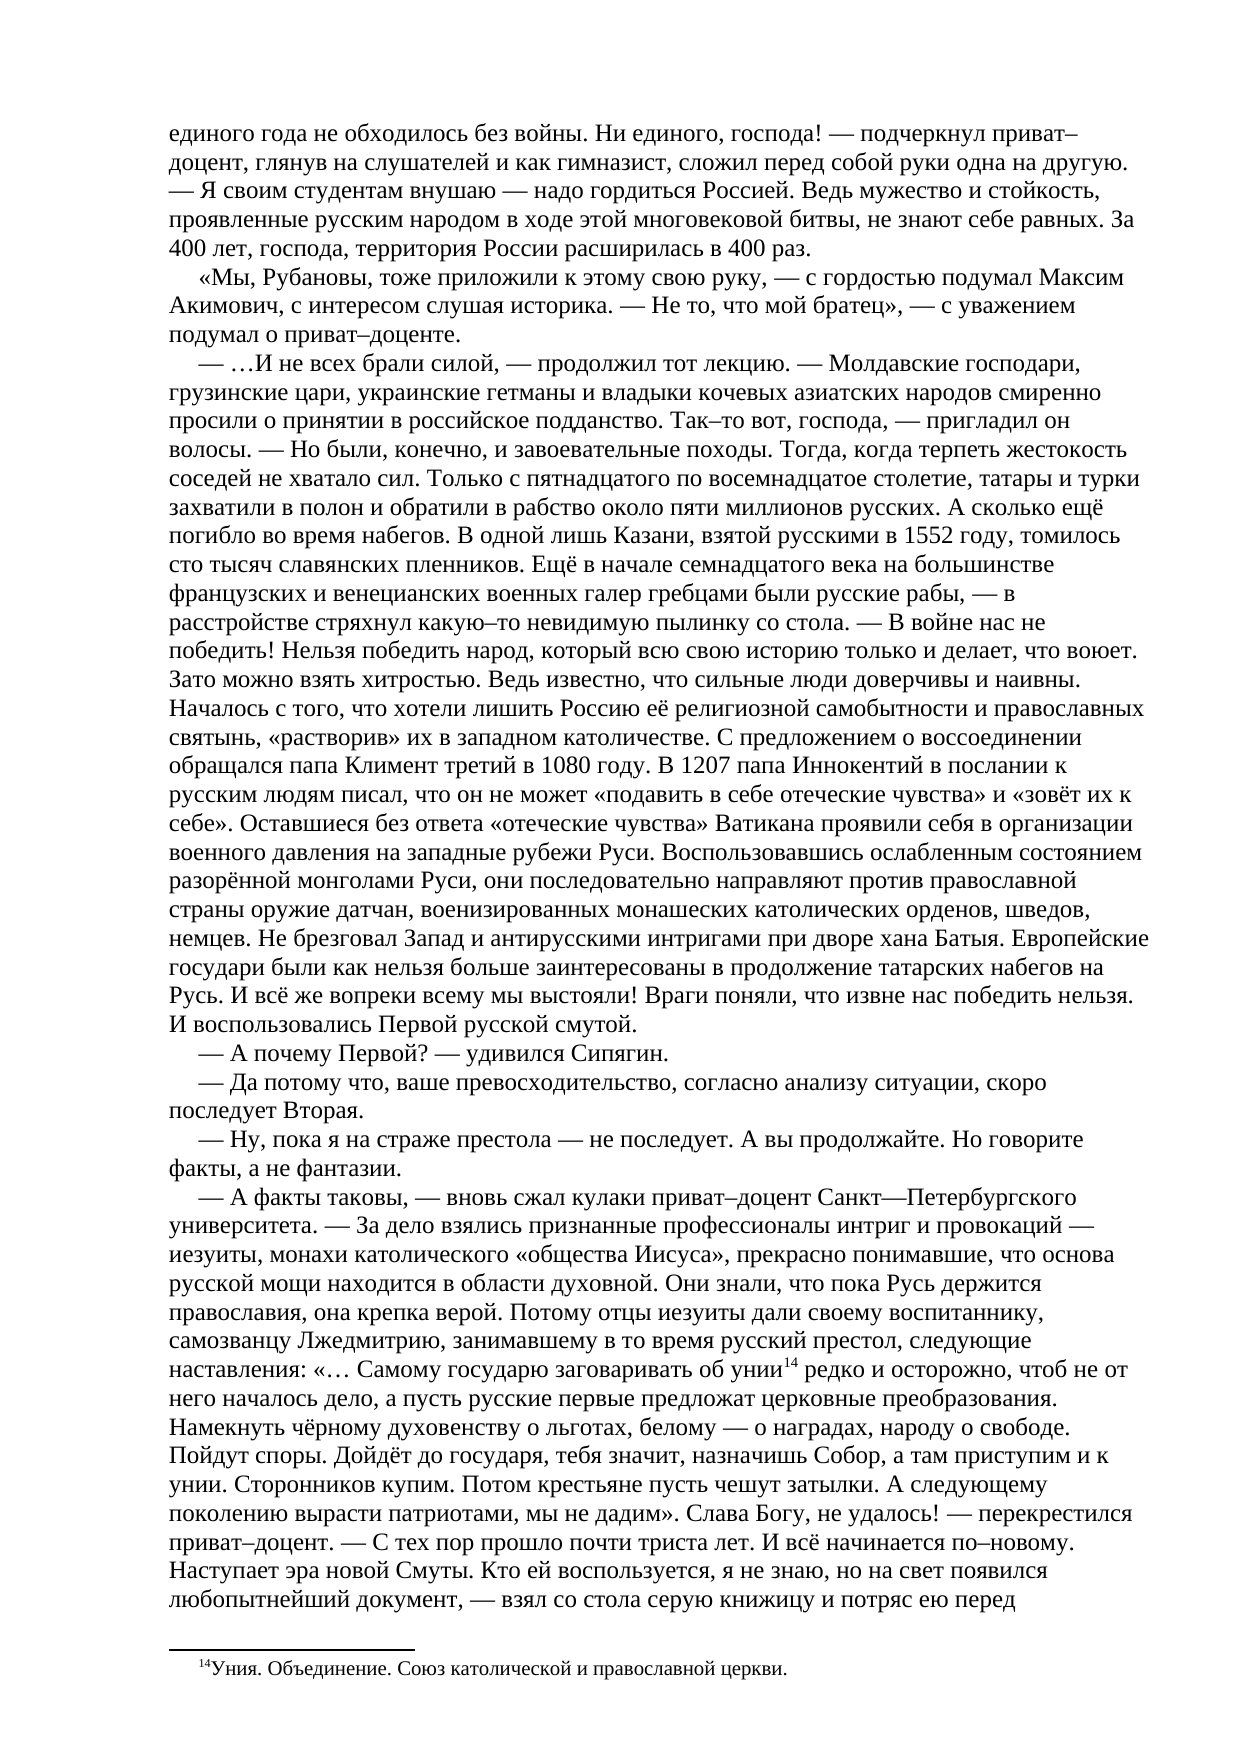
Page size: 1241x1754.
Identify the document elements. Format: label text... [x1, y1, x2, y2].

text Уния. Объединение. Союз католической и православной церкви. [169, 1656, 1152, 1680]
text — А почему Первой? — удивился Сипягин. [169, 1038, 1152, 1067]
text — Да потому что, ваше превосходительство, согласно анализу ситуации, скоро последует Вторая. [169, 1067, 1152, 1124]
text — …И не всех брали силой, — продолжил тот лекцию. — Молдавские господари, грузинские цари, украинские гетманы и владыки кочевых азиатских народов смиренно просили о принятии в российское подданство. Так–то вот, господа, — пригладил он волосы. — Но были, конечно, и завоевательные походы. Тогда, когда терпеть жестокость соседей не хватало сил. Только с пятнадцатого по восемнадцатое столетие, татары и турки захватили в полон и обратили в рабство около пяти миллионов русских. А сколько ещё погибло во время набегов. В одной лишь Казани, взятой русскими в 1552 году, томилось сто тысяч славянских пленников. Ещё в начале семнадцатого века на большинстве французских и венецианских военных галер гребцами были русские рабы, — в расстройстве стряхнул какую–то невидимую пылинку со стола. — В войне нас не победить! Нельзя победить народ, который всю свою историю только и делает, что воюет. Зато можно взять хитростью. Ведь известно, что сильные люди доверчивы и наивны. Началось с того, что хотели лишить Россию её религиозной самобытности и православных святынь, «растворив» их в западном католичестве. С предложением о воссоединении обращался папа Климент третий в 1080 году. В 1207 папа Иннокентий в послании к русским людям писал, что он не может «подавить в себе отеческие чувства» и «зовёт их к себе». Оставшиеся без ответа «отеческие чувства» Ватикана проявили себя в организации военного давления на западные рубежи Руси. Воспользовавшись ослабленным состоянием разорённой монголами Руси, они последовательно направляют против православной страны оружие датчан, военизированных монашеских католических орденов, шведов, немцев. Не брезговал Запад и антирусскими интригами при дворе хана Батыя. Европейские государи были как нельзя больше заинтересованы в продолжение татарских набегов на Русь. И всё же вопреки всему мы выстояли! Враги поняли, что извне нас победить нельзя. И воспользовались Первой русской смутой. [169, 348, 1152, 1038]
text «Мы, Рубановы, тоже приложили к этому свою руку, — с гордостью подумал Максим Акимович, с интересом слушая историка. — Не то, что мой братец», — с уважением подумал о приват–доценте. [169, 262, 1152, 348]
text — Ну, пока я на страже престола — не последует. А вы продолжайте. Но говорите факты, а не фантазии. [169, 1124, 1152, 1182]
text единого года не обходилось без войны. Ни единого, господа! — подчеркнул приват–доцент, глянув на слушателей и как гимназист, сложил перед собой руки одна на другую. — Я своим студентам внушаю — надо гордиться Россией. Ведь мужество и стойкость, проявленные русским народом в ходе этой многовековой битвы, не знают себе равных. За 400 лет, господа, территория России расширилась в 400 раз. [169, 118, 1152, 262]
text — А факты таковы, — вновь сжал кулаки приват–доцент Санкт—Петербургского университета. — За дело взялись признанные профессионалы интриг и провокаций — иезуиты, монахи католического «общества Иисуса», прекрасно понимавшие, что основа русской мощи находится в области духовной. Они знали, что пока Русь держится православия, она крепка верой. Потому отцы иезуиты дали своему воспитаннику, самозванцу Лжедмитрию, занимавшему в то время русский престол, следующие наставления: «… Самому государю заговаривать об унии редко и осторожно, чтоб не от него началось дело, а пусть русские первые предложат церковные преобразования. Намекнуть чёрному духовенству о льготах, белому — о наградах, народу о свободе. Пойдут споры. Дойдёт до государя, тебя значит, назначишь Собор, а там приступим и к унии. Сторонников купим. Потом крестьяне пусть чешут затылки. А следующему поколению вырасти патриотами, мы не дадим». Слава Богу, не удалось! — перекрестился приват–доцент. — С тех пор прошло почти триста лет. И всё начинается по–новому. Наступает эра новой Смуты. Кто ей воспользуется, я не знаю, но на свет появился любопытнейший документ, — взял со стола серую книжицу и потряс ею перед [169, 1182, 1152, 1613]
